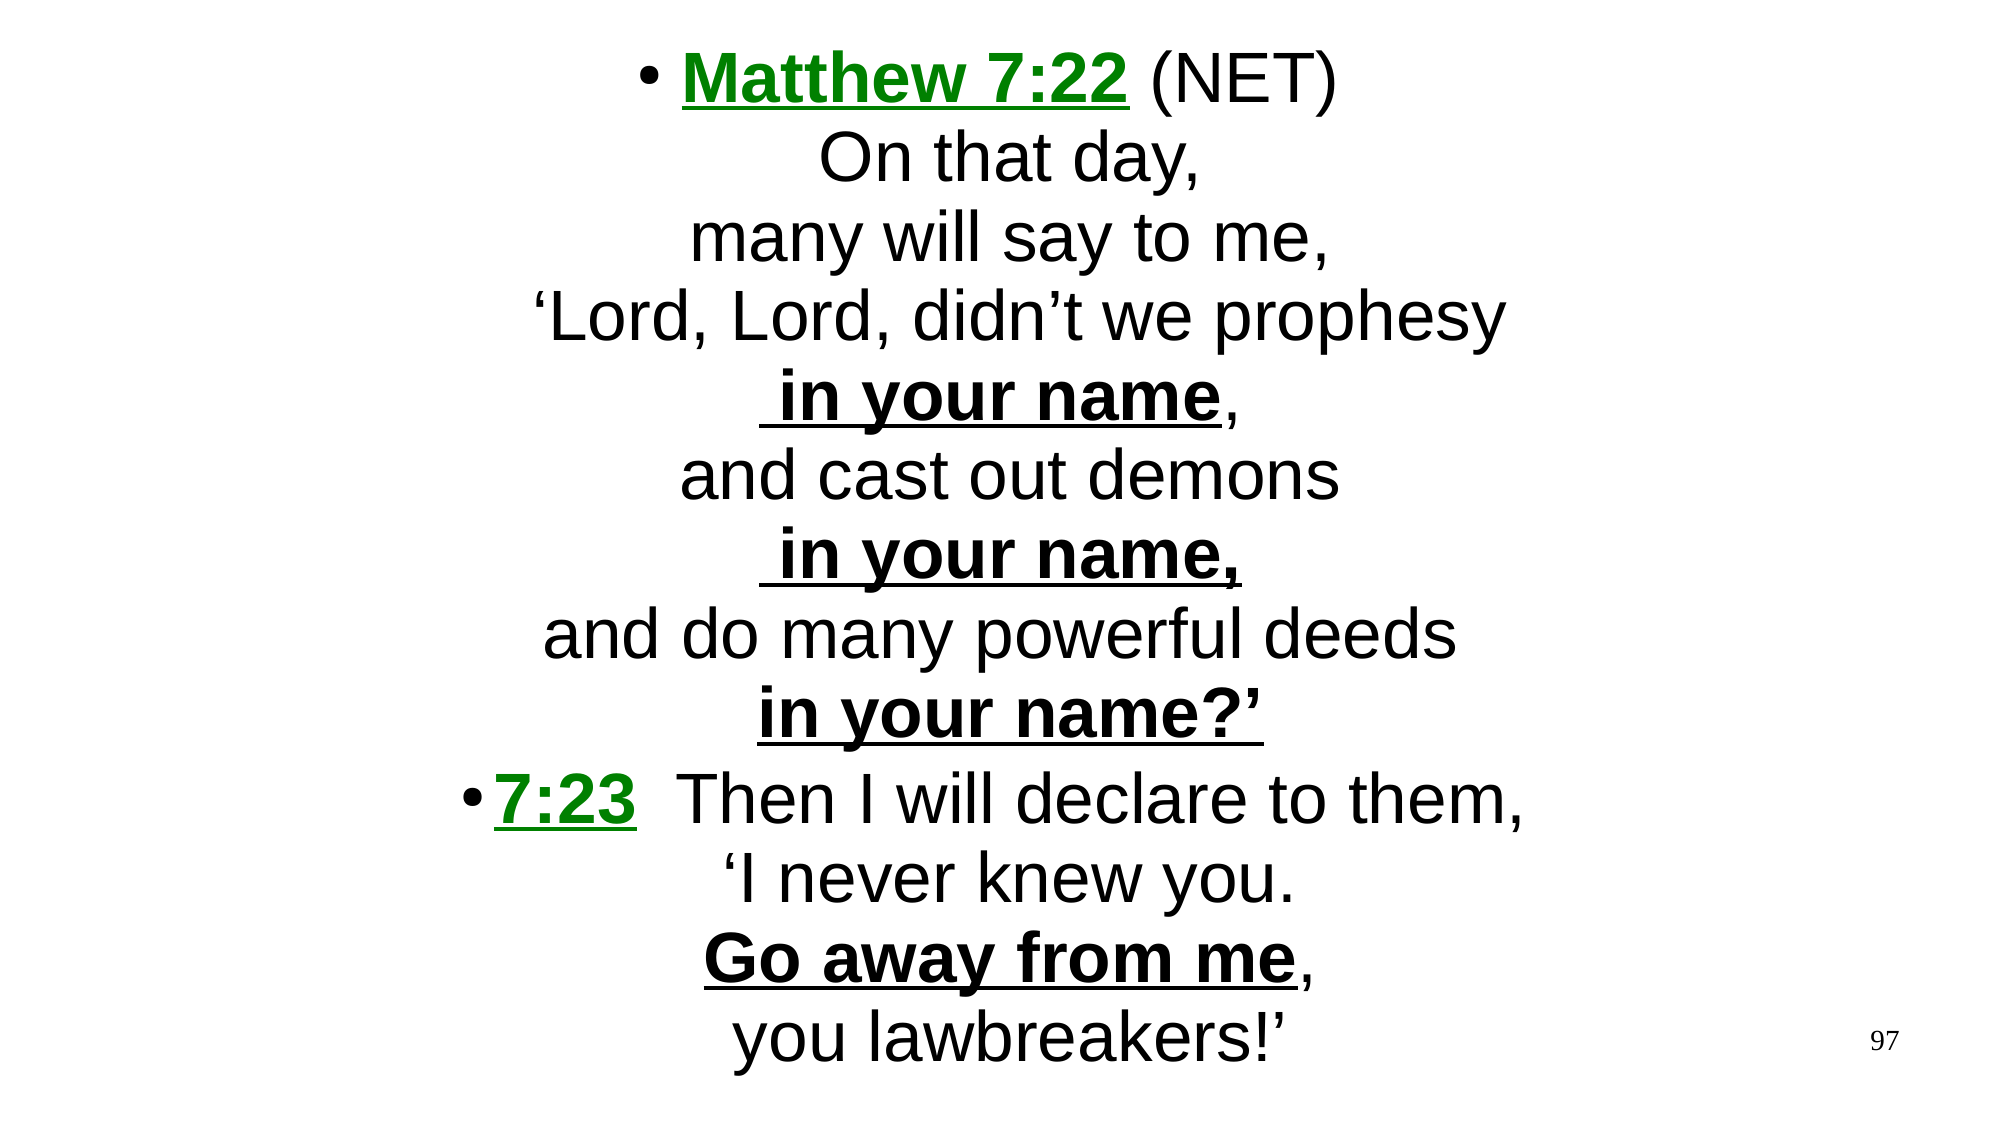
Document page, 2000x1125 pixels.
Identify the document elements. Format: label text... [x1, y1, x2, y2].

list Matthew 7:22 (NET) On that day, many will say to me, ‘Lord, Lord, didn’t we prophesy in your name, and cast out demons in your name, and do many powerful deeds in your name?’ 7:23 Then I will declare to them, ‘I never knew you. Go away from me, you lawbreakers!’ [37, 37, 1951, 1088]
